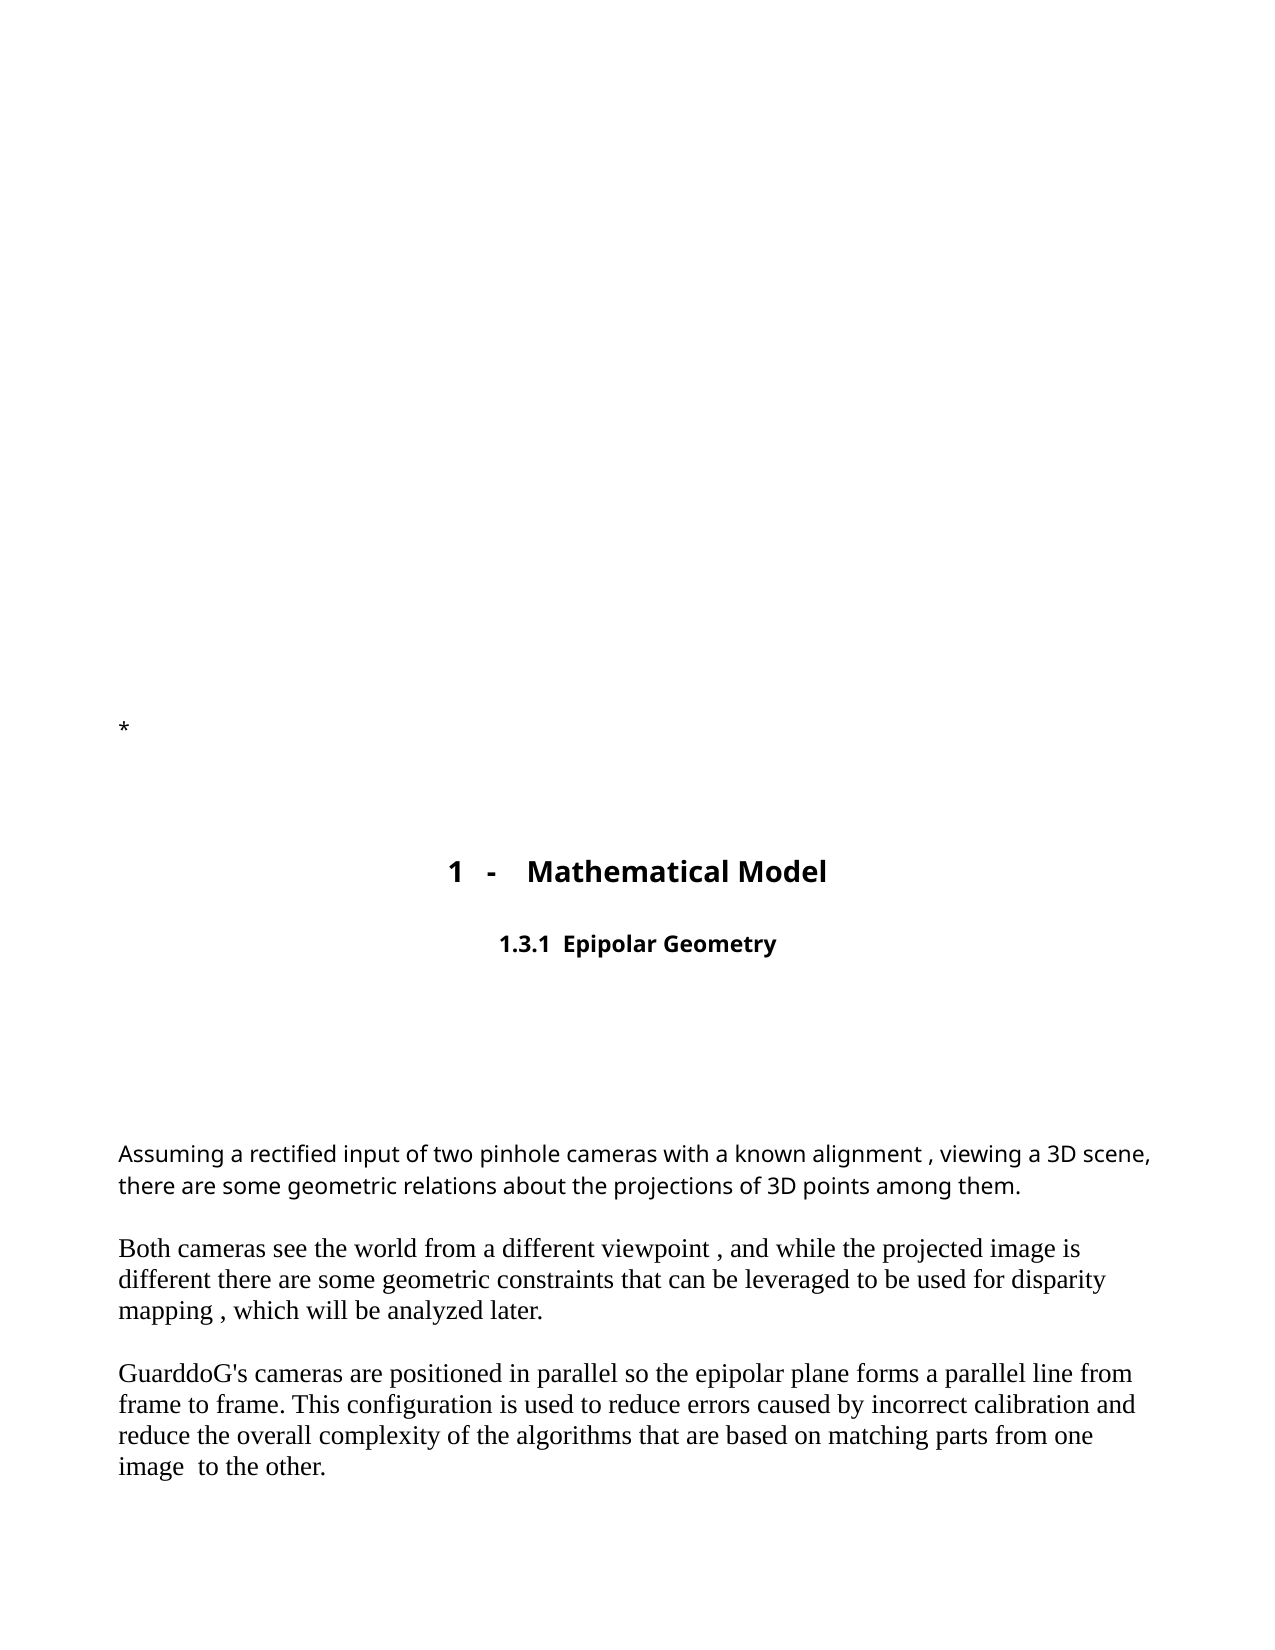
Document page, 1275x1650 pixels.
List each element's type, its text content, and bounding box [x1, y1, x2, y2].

text Both cameras see the world from a different viewpoint , and while the projected image is different there are some geometric constraints that can be leveraged to be used for disparity mapping , which will be analyzed later. [118, 1232, 1157, 1326]
text 1 - Mathematical Model [118, 852, 1157, 891]
text Assuming a rectified input of two pinhole cameras with a known alignment , viewing a 3D scene, there are some geometric relations about the projections of 3D points among them. [118, 1138, 1157, 1201]
text 1.3.1 Epipolar Geometry [118, 928, 1157, 959]
text GuarddoG's cameras are positioned in parallel so the epipolar plane forms a parallel line from frame to frame. This configuration is used to reduce errors caused by incorrect calibration and reduce the overall complexity of the algorithms that are based on matching parts from one image to the other. [118, 1357, 1157, 1481]
text * [118, 715, 1157, 744]
